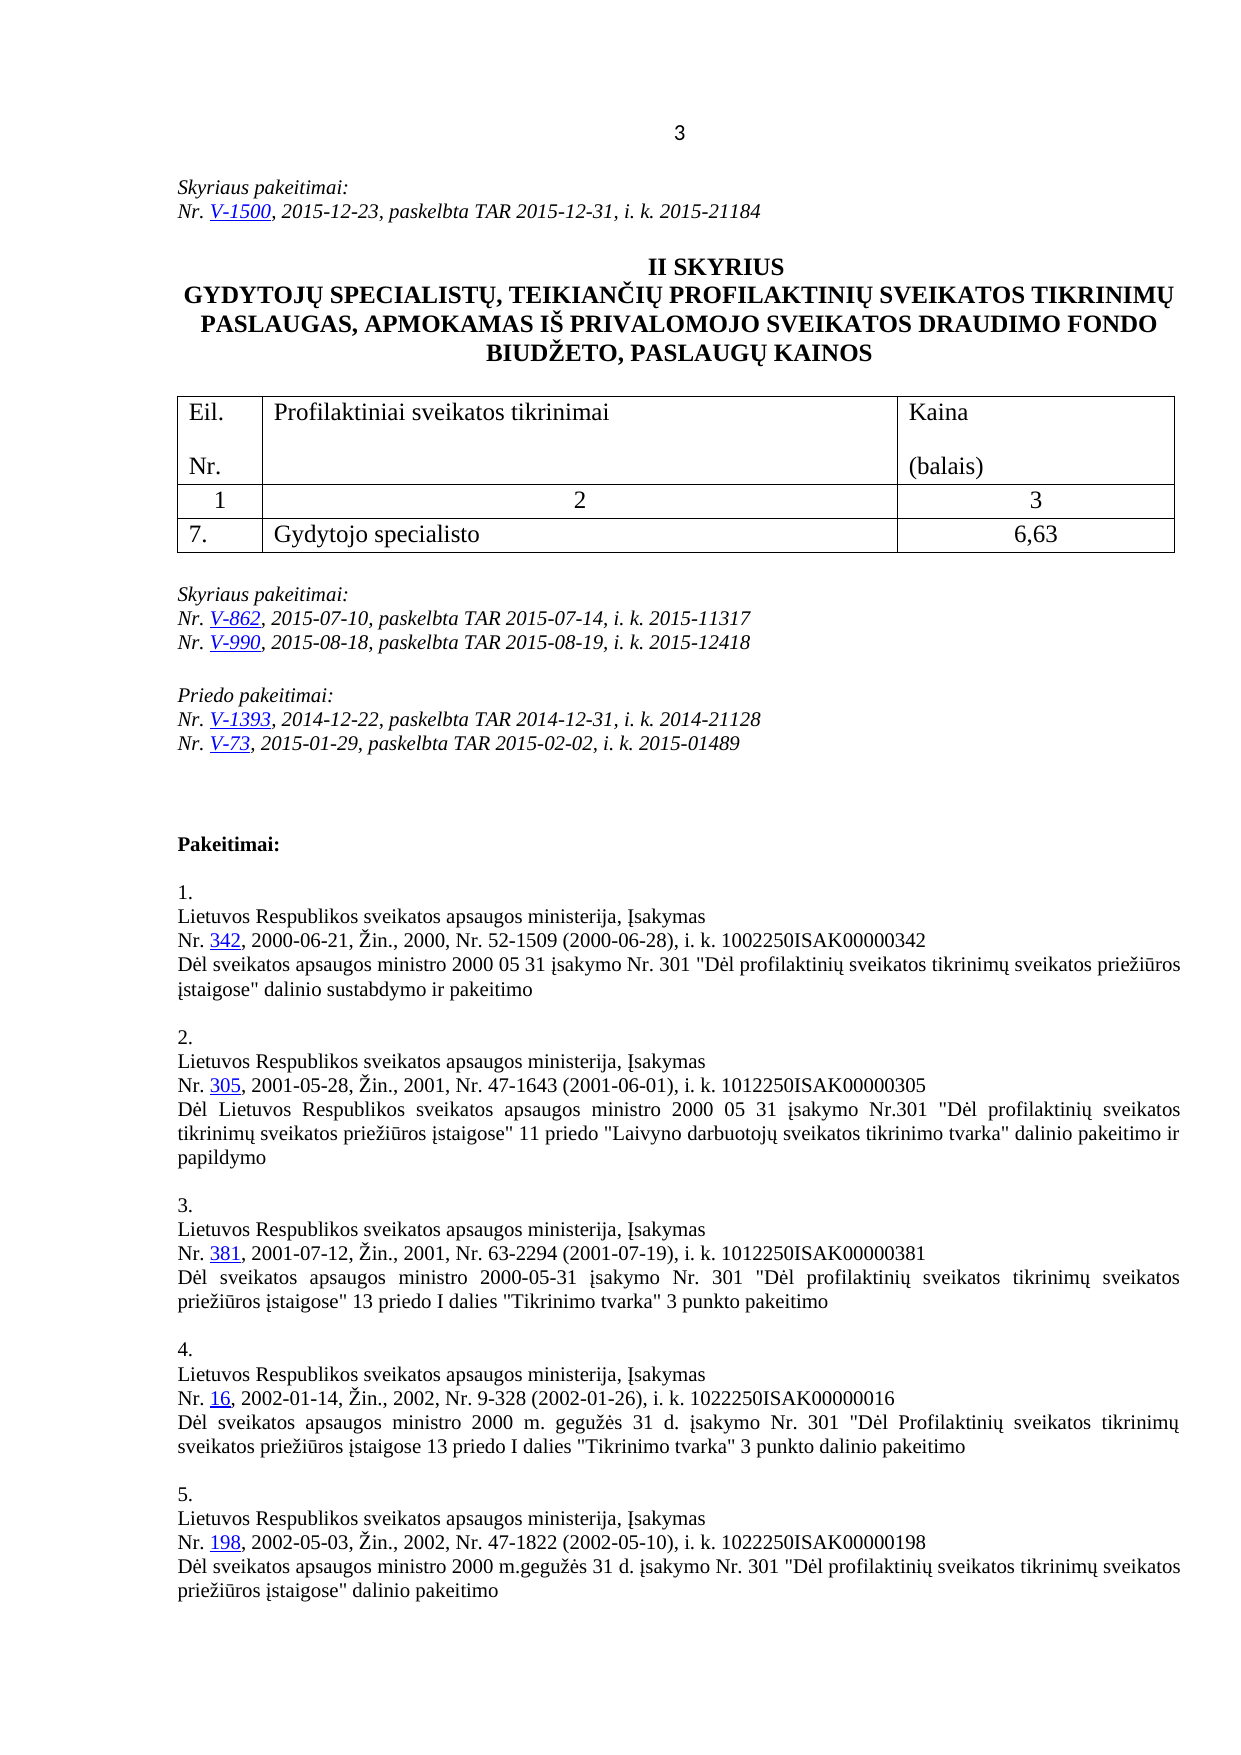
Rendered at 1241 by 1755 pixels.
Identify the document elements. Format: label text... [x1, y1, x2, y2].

text 5. [177, 1482, 1181, 1506]
table_header Eil. Nr. [178, 397, 262, 484]
text 1. [177, 880, 1181, 904]
text Nr. V-862, 2015-07-10, paskelbta TAR 2015-07-14, i. k. 2015-11317 [177, 606, 1181, 630]
text 4. [177, 1337, 1181, 1361]
text Nr. 16, 2002-01-14, Žin., 2002, Nr. 9-328 (2002-01-26), i. k. 1022250ISAK00000016 [177, 1386, 1181, 1409]
text Lietuvos Respublikos sveikatos apsaugos ministerija, Įsakymas [177, 1217, 1181, 1241]
text Lietuvos Respublikos sveikatos apsaugos ministerija, Įsakymas [177, 904, 1181, 928]
table_header Kaina (balais) [898, 397, 1174, 484]
table_header Profilaktiniai sveikatos tikrinimai [263, 397, 897, 484]
text Nr. 342, 2000-06-21, Žin., 2000, Nr. 52-1509 (2000-06-28), i. k. 1002250ISAK00000342 [177, 928, 1181, 952]
text Pakeitimai: [177, 832, 1181, 856]
text Nr. 198, 2002-05-03, Žin., 2002, Nr. 47-1822 (2002-05-10), i. k. 1022250ISAK00000198 [177, 1530, 1181, 1554]
table_cell Gydytojo specialisto [263, 519, 897, 552]
text Skyriaus pakeitimai: [177, 582, 1181, 606]
text Nr. V-990, 2015-08-18, paskelbta TAR 2015-08-19, i. k. 2015-12418 [177, 630, 1181, 654]
table_cell 6,63 [898, 519, 1174, 552]
text Nr. 305, 2001-05-28, Žin., 2001, Nr. 47-1643 (2001-06-01), i. k. 1012250ISAK00000305 [177, 1073, 1181, 1097]
text Lietuvos Respublikos sveikatos apsaugos ministerija, Įsakymas [177, 1049, 1181, 1073]
text 3. [177, 1193, 1181, 1217]
text 2. [177, 1024, 1181, 1049]
table_cell 7. [178, 519, 262, 552]
text Nr. 381, 2001-07-12, Žin., 2001, Nr. 63-2294 (2001-07-19), i. k. 1012250ISAK00000381 [177, 1241, 1181, 1265]
table_cell 1 [178, 485, 262, 518]
text Nr. V-1500, 2015-12-23, paskelbta TAR 2015-12-31, i. k. 2015-21184 [177, 199, 1181, 223]
text II SKYRIUS [177, 252, 1181, 281]
text Dėl sveikatos apsaugos ministro 2000 m.gegužės 31 d. įsakymo Nr. 301 "Dėl profilaktinių sveikatos tikrinimų sveikatos priežiūros įstaigose" dalinio pakeitimo [177, 1554, 1181, 1602]
text GYDYTOJŲ SPECIALISTŲ, TEIKIANČIŲ PROFILAKTINIŲ SVEIKATOS TIKRINIMŲ PASLAUGAS, APMOKAMAS IŠ PRIVALOMOJO SVEIKATOS DRAUDIMO FONDO BIUDŽETO, PASLAUGŲ KAINOS [177, 281, 1181, 367]
text Skyriaus pakeitimai: [177, 175, 1181, 199]
text Dėl sveikatos apsaugos ministro 2000 05 31 įsakymo Nr. 301 "Dėl profilaktinių sveikatos tikrinimų sveikatos priežiūros įstaigose" dalinio sustabdymo ir pakeitimo [177, 952, 1181, 1001]
text Lietuvos Respublikos sveikatos apsaugos ministerija, Įsakymas [177, 1361, 1181, 1386]
text Priedo pakeitimai: [177, 683, 1181, 707]
text Nr. V-1393, 2014-12-22, paskelbta TAR 2014-12-31, i. k. 2014-21128 [177, 707, 1181, 731]
table_cell 3 [898, 485, 1174, 518]
table_cell 2 [263, 485, 897, 518]
text Nr. V-73, 2015-01-29, paskelbta TAR 2015-02-02, i. k. 2015-01489 [177, 731, 1181, 755]
text Dėl sveikatos apsaugos ministro 2000 m. gegužės 31 d. įsakymo Nr. 301 "Dėl Profilaktinių sveikatos tikrinimų sveikatos priežiūros įstaigose 13 priedo I dalies "Tikrinimo tvarka" 3 punkto dalinio pakeitimo [177, 1409, 1181, 1458]
text Lietuvos Respublikos sveikatos apsaugos ministerija, Įsakymas [177, 1506, 1181, 1530]
text Dėl Lietuvos Respublikos sveikatos apsaugos ministro 2000 05 31 įsakymo Nr.301 "Dėl profilaktinių sveikatos tikrinimų sveikatos priežiūros įstaigose" 11 priedo "Laivyno darbuotojų sveikatos tikrinimo tvarka" dalinio pakeitimo ir papildymo [177, 1097, 1181, 1169]
text Dėl sveikatos apsaugos ministro 2000-05-31 įsakymo Nr. 301 "Dėl profilaktinių sveikatos tikrinimų sveikatos priežiūros įstaigose" 13 priedo I dalies "Tikrinimo tvarka" 3 punkto pakeitimo [177, 1265, 1181, 1313]
